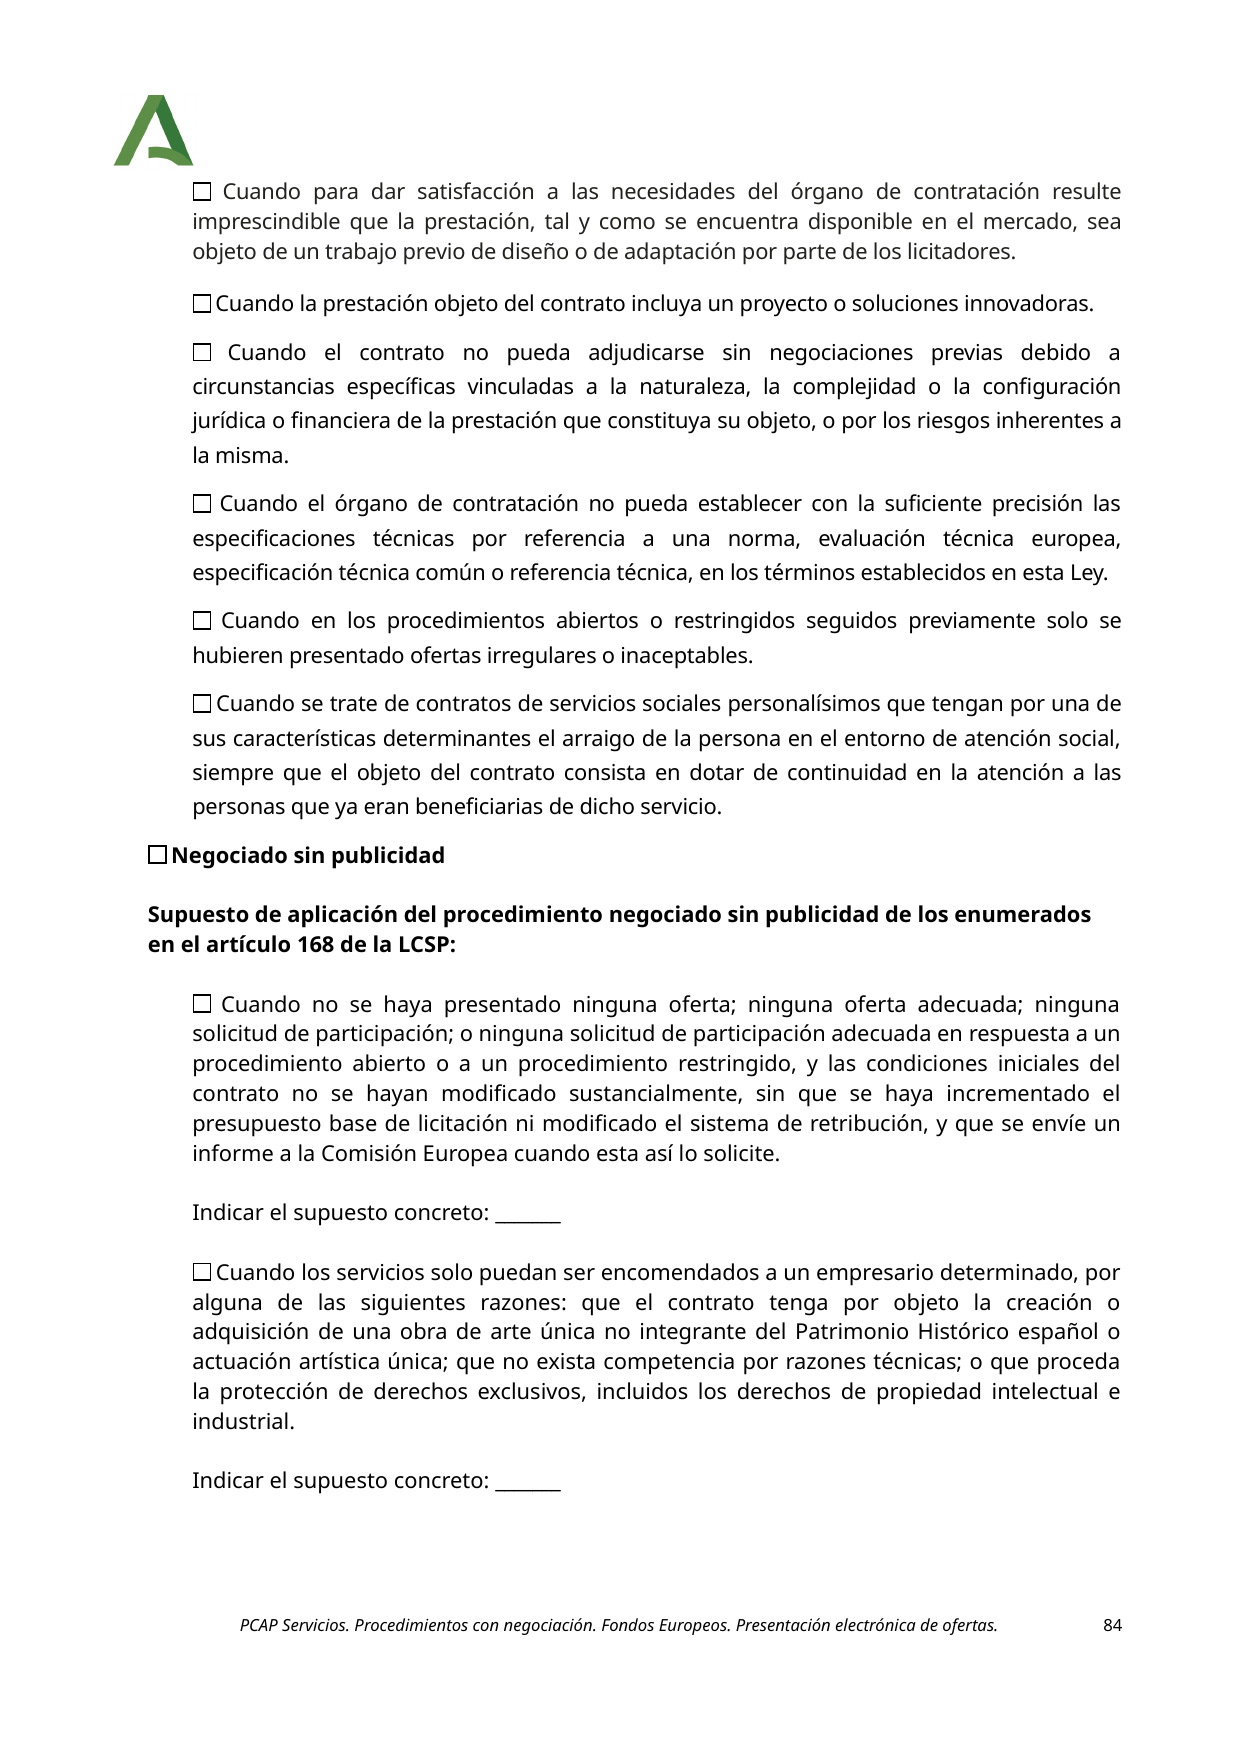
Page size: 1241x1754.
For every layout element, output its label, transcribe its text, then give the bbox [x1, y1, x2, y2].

text Cuando para dar satisfacción a las necesidades del órgano de contratación resulte imprescindible que la prestación, tal y como se encuentra disponible en el mercado, sea objeto de un trabajo previo de diseño o de adaptación por parte de los licitadores. [192, 176, 1122, 266]
text Cuando el órgano de contratación no pueda establecer con la suficiente precisión las especificaciones técnicas por referencia a una norma, evaluación técnica europea, especificación técnica común o referencia técnica, en los términos establecidos en esta Ley. [192, 488, 1122, 587]
text Cuando en los procedimientos abiertos o restringidos seguidos previamente solo se hubieren presentado ofertas irregulares o inaceptables. [192, 606, 1122, 669]
text Cuando los servicios solo puedan ser encomendados a un empresario determinado, por alguna de las siguientes razones: que el contrato tenga por objeto la creación o adquisición de una obra de arte única no integrante del Patrimonio Histórico español o actuación artística única; que no exista competencia por razones técnicas; o que proceda la protección de derechos exclusivos, incluidos los derechos de propiedad intelectual e industrial. [192, 1257, 1122, 1436]
text Indicar el supuesto concreto: _______ [192, 1197, 1122, 1227]
text Cuando la prestación objeto del contrato incluya un proyecto o soluciones innovadoras. [192, 288, 1122, 318]
text Indicar el supuesto concreto: _______ [192, 1465, 1122, 1495]
text Cuando el contrato no pueda adjudicarse sin negociaciones previas debido a circunstancias específicas vinculadas a la naturaleza, la complejidad o la configuración jurídica o financiera de la prestación que constituya su objeto, o por los riesgos inherentes a la misma. [192, 337, 1122, 469]
picture [109, 91, 198, 170]
text Negociado sin publicidad [148, 840, 1122, 869]
text Cuando se trate de contratos de servicios sociales personalísimos que tengan por una de sus características determinantes el arraigo de la persona en el entorno de atención social, siempre que el objeto del contrato consista en dotar de continuidad en la atención a las personas que ya eran beneficiarias de dicho servicio. [192, 688, 1122, 821]
text Cuando no se haya presentado ninguna oferta; ninguna oferta adecuada; ninguna solicitud de participación; o ninguna solicitud de participación adecuada en respuesta a un procedimiento abierto o a un procedimiento restringido, y las condiciones iniciales del contrato no se hayan modificado sustancialmente, sin que se haya incrementado el presupuesto base de licitación ni modificado el sistema de retribución, y que se envíe un informe a la Comisión Europea cuando esta así lo solicite. [192, 989, 1122, 1167]
text Supuesto de aplicación del procedimiento negociado sin publicidad de los enumerados en el artículo 168 de la LCSP: [148, 899, 1122, 959]
